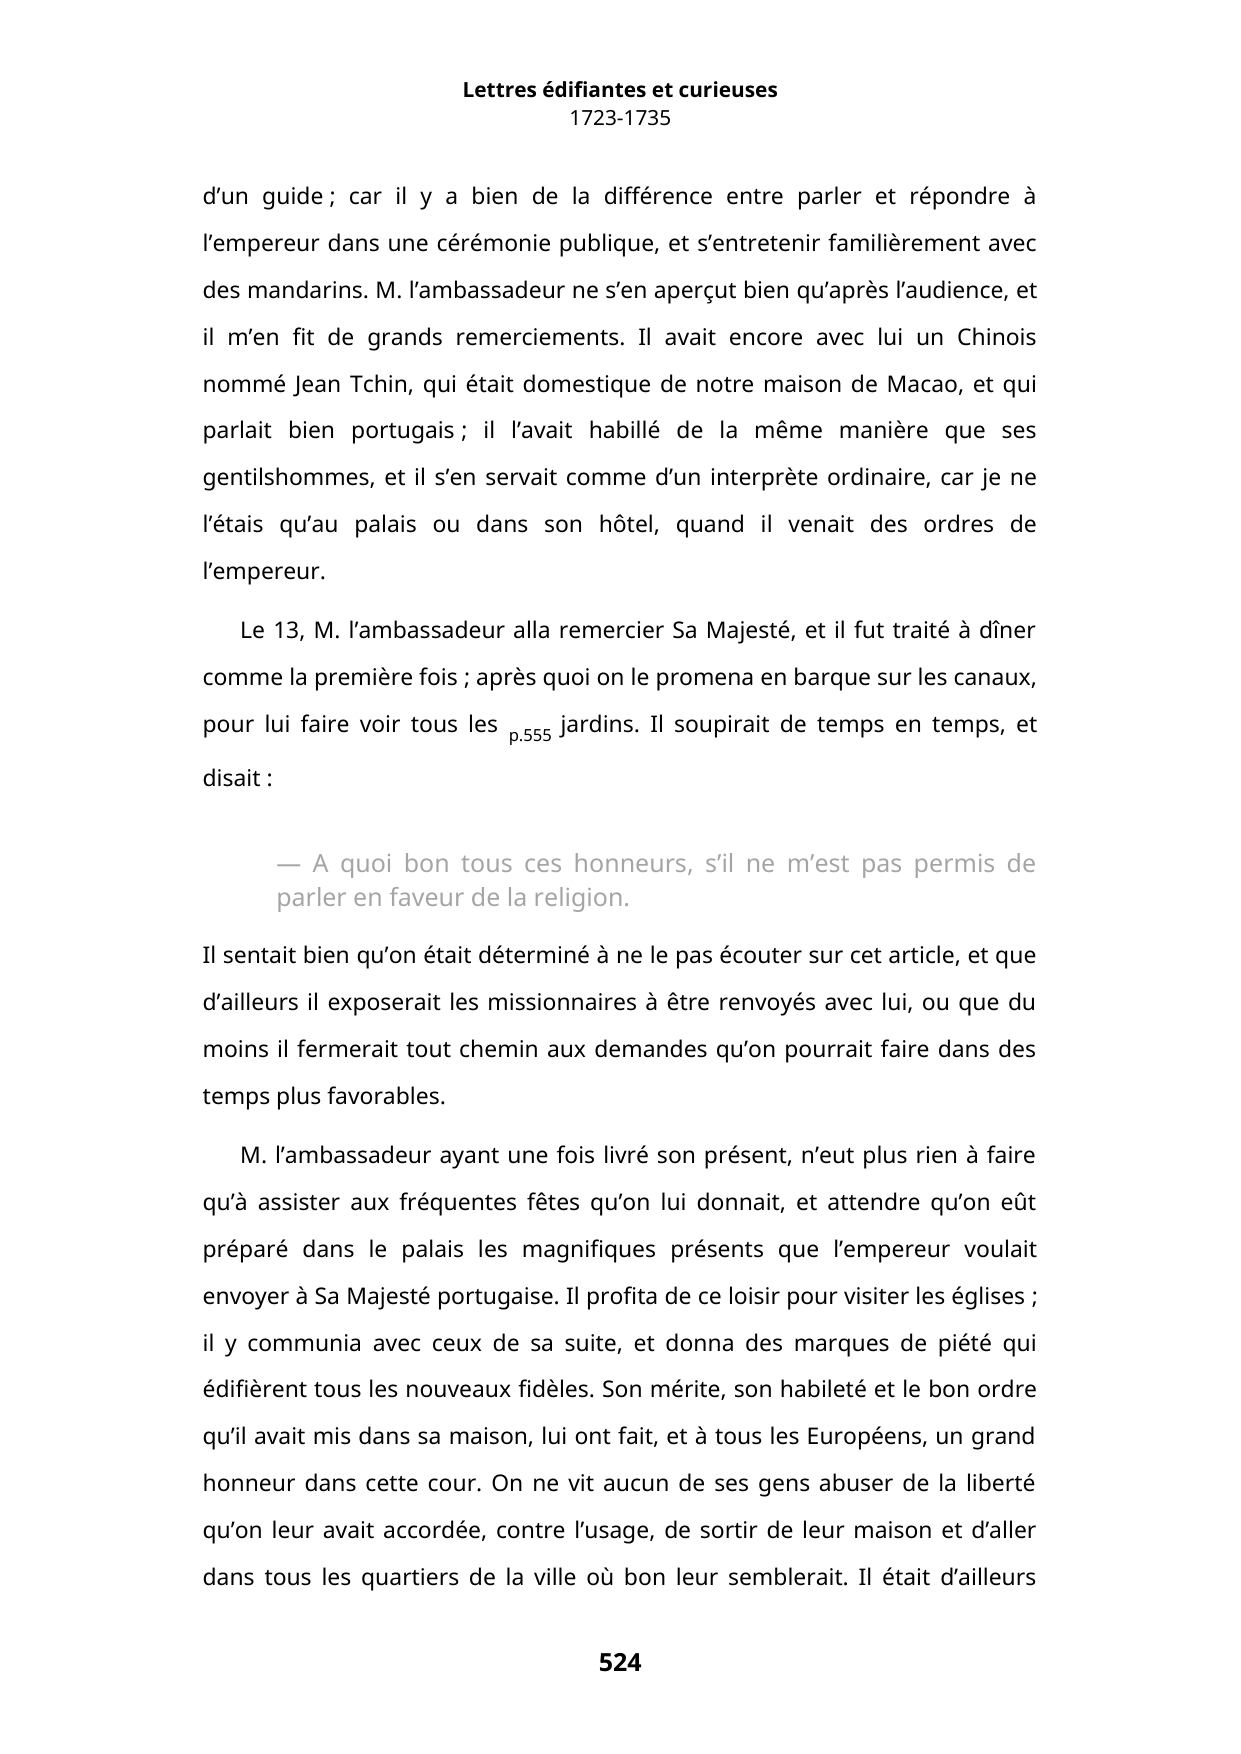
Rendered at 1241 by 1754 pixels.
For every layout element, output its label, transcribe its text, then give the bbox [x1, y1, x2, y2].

text d’un guide ; car il y a bien de la différence entre parler et répondre à l’empereur dans une cérémonie publique, et s’entretenir familièrement avec des mandarins. M. l’ambassadeur ne s’en aperçut bien qu’après l’audience, et il m’en fit de grands remerciements. Il avait encore avec lui un Chinois nommé Jean Tchin, qui était domestique de notre maison de Macao, et qui parlait bien portugais ; il l’avait habillé de la même manière que ses gentilshommes, et il s’en servait comme d’un interprète ordinaire, car je ne l’étais qu’au palais ou dans son hôtel, quand il venait des ordres de l’empereur. [202, 180, 1038, 586]
text Le 13, M. l’ambassadeur alla remercier Sa Majesté, et il fut traité à dîner comme la première fois ; après quoi on le promena en barque sur les canaux, pour lui faire voir tous les p.555 jardins. Il soupirait de temps en temps, et disait : [202, 614, 1038, 793]
text M. l’ambassadeur ayant une fois livré son présent, n’eut plus rien à faire qu’à assister aux fréquentes fêtes qu’on lui donnait, et attendre qu’on eût préparé dans le palais les magnifiques présents que l’empereur voulait envoyer à Sa Majesté portugaise. Il profita de ce loisir pour visiter les églises ; il y communia avec ceux de sa suite, et donna des marques de piété qui édifièrent tous les nouveaux fidèles. Son mérite, son habileté et le bon ordre qu’il avait mis dans sa maison, lui ont fait, et à tous les Européens, un grand honneur dans cette cour. On ne vit aucun de ses gens abuser de la liberté qu’on leur avait accordée, contre l’usage, de sortir de leur maison et d’aller dans tous les quartiers de la ville où bon leur semblerait. Il était d’ailleurs [202, 1139, 1038, 1592]
text — A quoi bon tous ces honneurs, s’il ne m’est pas permis de parler en faveur de la religion. [276, 846, 1038, 914]
text Il sentait bien qu’on était déterminé à ne le pas écouter sur cet article, et que d’ailleurs il exposerait les missionnaires à être renvoyés avec lui, ou que du moins il fermerait tout chemin aux demandes qu’on pourrait faire dans des temps plus favorables. [202, 939, 1038, 1111]
